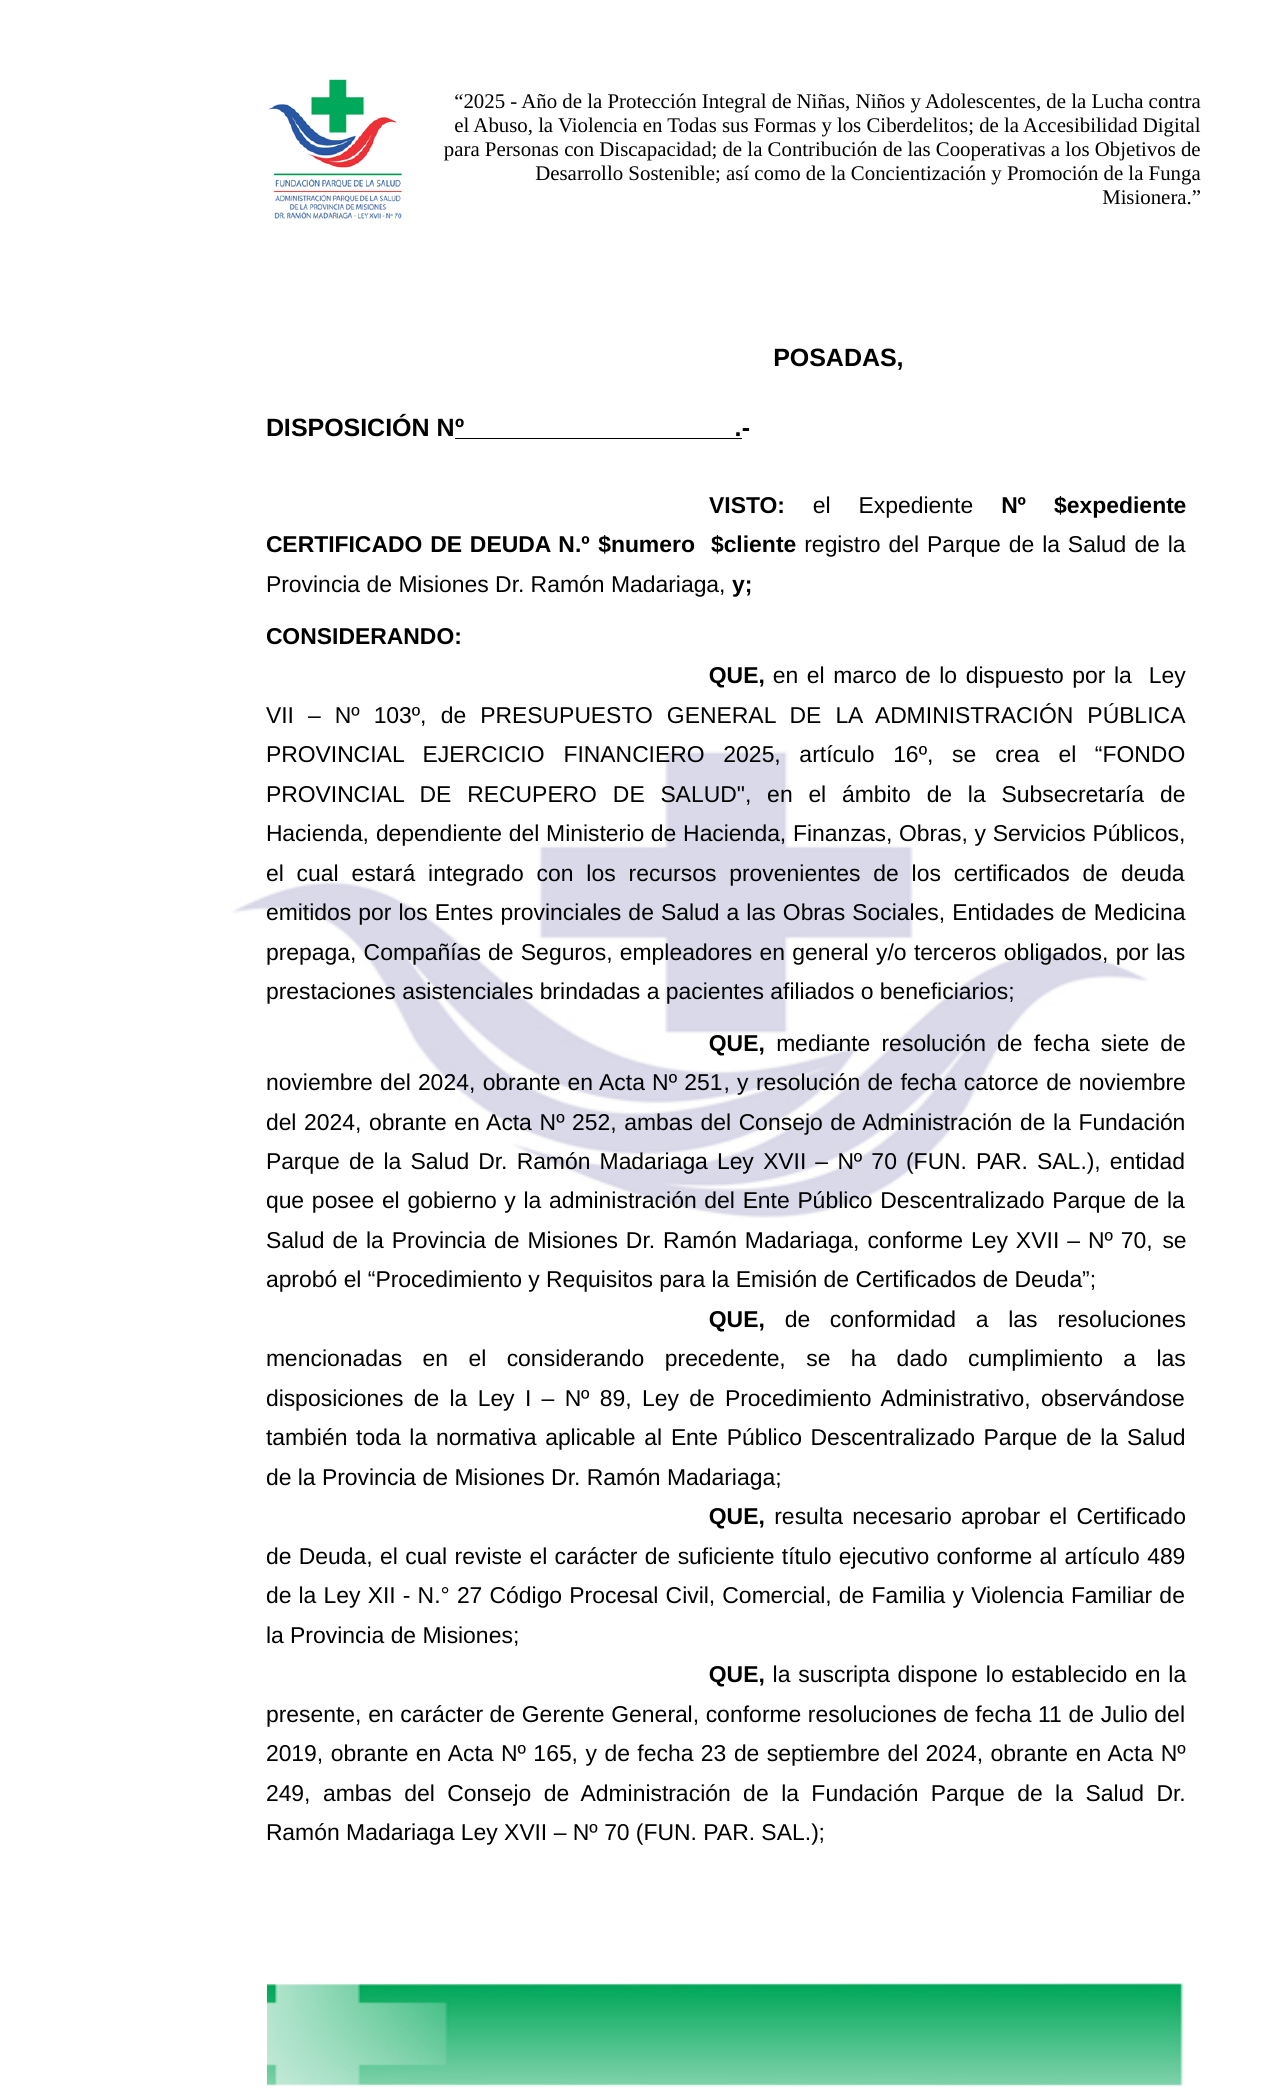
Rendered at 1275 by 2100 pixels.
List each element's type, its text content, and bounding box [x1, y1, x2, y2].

picture [1170, 748, 1178, 760]
text QUE, de conformidad a las resoluciones mencionadas en el considerando precedente, se ha dado cumplimiento a las disposiciones de la Ley I – Nº 89, Ley de Procedimiento Administrativo, observándose también toda la normativa aplicable al Ente Público Descentralizado Parque de la Salud de la Provincia de Misiones Dr. Ramón Madariaga; [266, 1306, 1186, 1490]
picture [267, 1984, 1184, 2087]
text QUE, la suscripta dispone lo establecido en la presente, en carácter de Gerente General, conforme resoluciones de fecha 11 de Julio del 2019, obrante en Acta Nº 165, y de fecha 23 de septiembre del 2024, obrante en Acta Nº 249, ambas del Consejo de Administración de la Fundación Parque de la Salud Dr. Ramón Madariaga Ley XVII – Nº 70 (FUN. PAR. SAL.); [266, 1661, 1186, 1845]
text VISTO: el Expediente Nº $expediente CERTIFICADO DE DEUDA N.º $numero $cliente registro del Parque de la Salud de la Provincia de Misiones Dr. Ramón Madariaga, y; [266, 492, 1186, 597]
text QUE, resulta necesario aprobar el Certificado de Deuda, el cual reviste el carácter de suficiente título ejecutivo conforme al artículo 489 de la Ley XII - N.° 27 Código Procesal Civil, Comercial, de Familia y Violencia Familiar de la Provincia de Misiones; [266, 1503, 1186, 1648]
picture [231, 622, 1178, 1271]
text QUE, mediante resolución de fecha siete de noviembre del 2024, obrante en Acta Nº 251, y resolución de fecha catorce de noviembre del 2024, obrante en Acta Nº 252, ambas del Consejo de Administración de la Fundación Parque de la Salud Dr. Ramón Madariaga Ley XVII – Nº 70 (FUN. PAR. SAL.), entidad que posee el gobierno y la administración del Ente Público Descentralizado Parque de la Salud de la Provincia de Misiones Dr. Ramón Madariaga, conforme Ley XVII – Nº 70, se aprobó el “Procedimiento y Requisitos para la Emisión de Certificados de Deuda”; [266, 1029, 1186, 1293]
